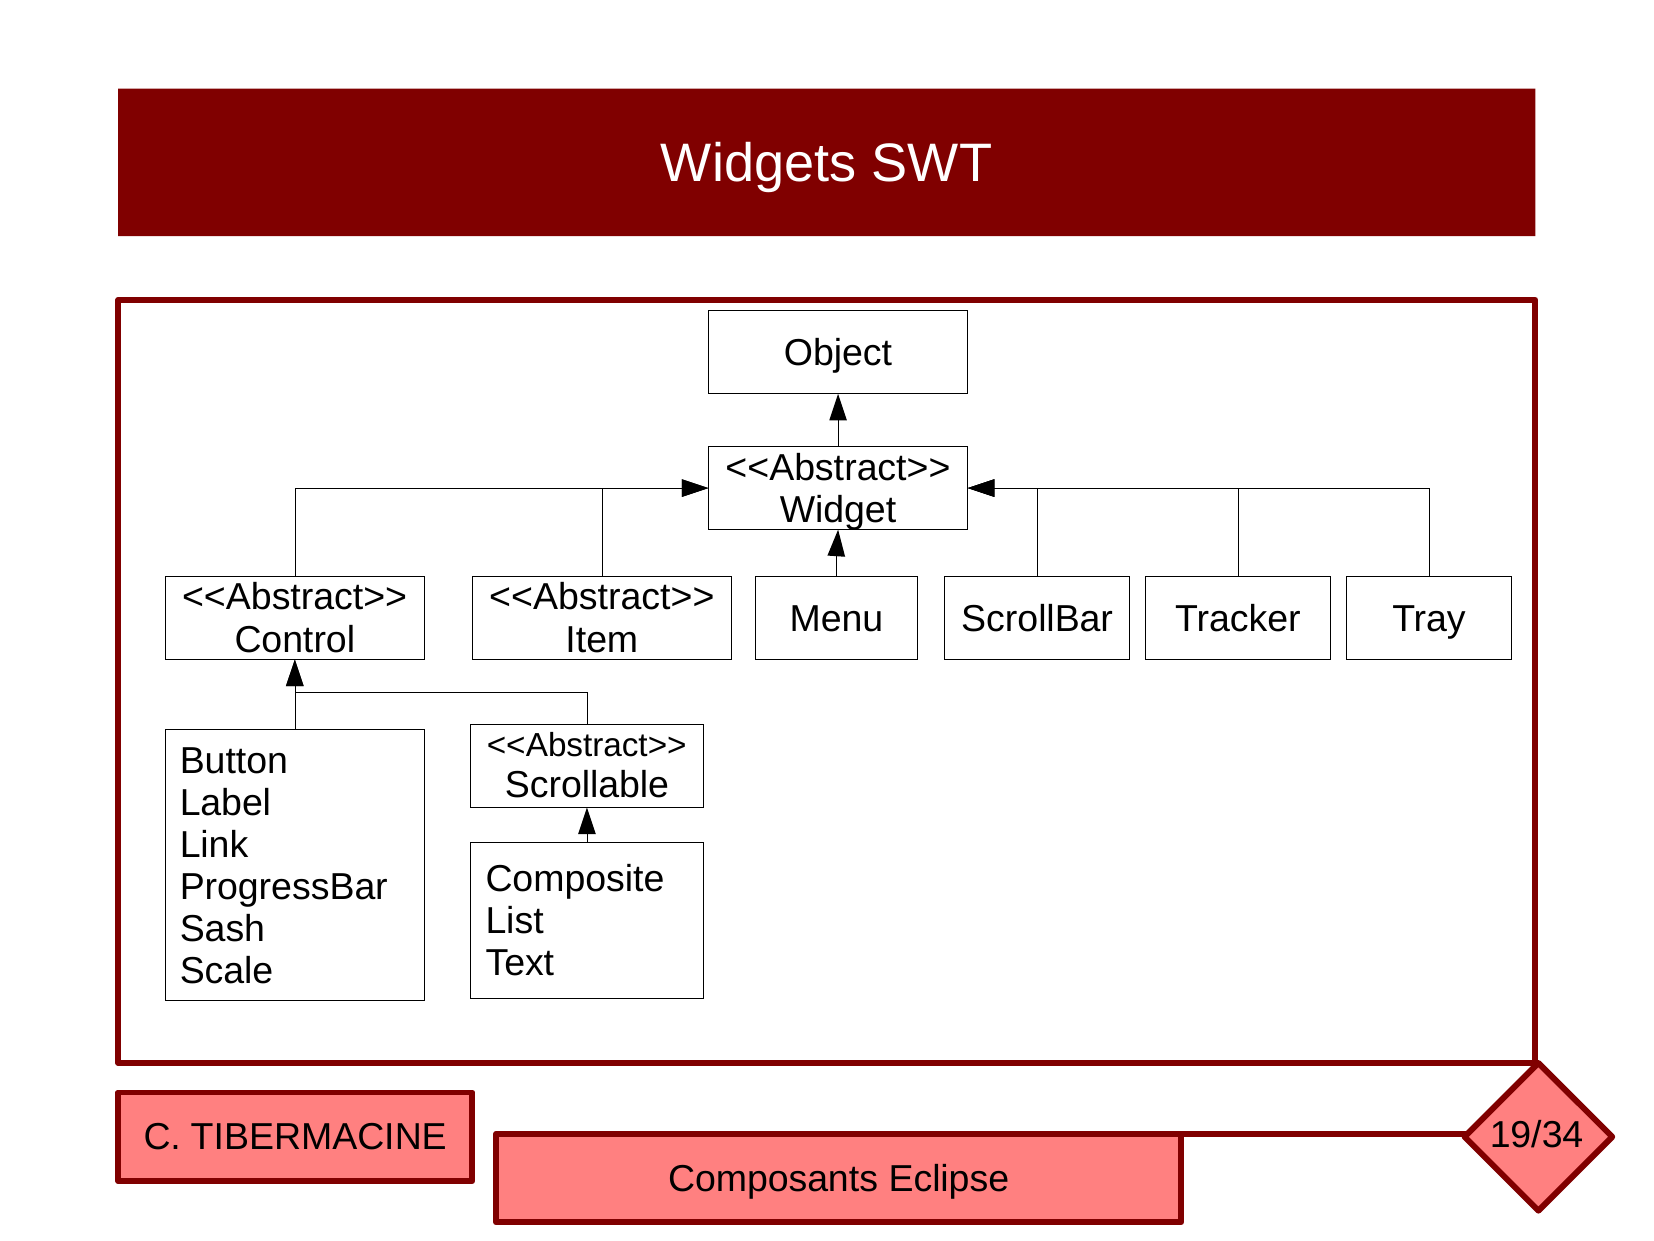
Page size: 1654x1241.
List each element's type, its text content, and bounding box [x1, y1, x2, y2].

text_box Object [708, 310, 968, 394]
text_box Button Label Link ProgressBar Sash Scale [165, 729, 425, 1001]
text_box [1490, 1163, 1587, 1211]
text_box Composite List Text [470, 842, 704, 999]
text_box <<Abstract>> Widget [708, 446, 968, 530]
text_box C. TIBERMACINE [118, 1092, 473, 1182]
text_box [118, 299, 1536, 1063]
text_box <<Abstract>> Item [472, 576, 732, 660]
text_box ScrollBar [944, 576, 1130, 660]
text_box <<Abstract>> Scrollable [470, 724, 704, 808]
text_box Composants Eclipse [496, 1133, 1182, 1223]
text_box Tray [1346, 576, 1512, 660]
text_box <number>/34 [1475, 1106, 1654, 1163]
text_box Widgets SWT [118, 88, 1536, 237]
text_box Menu [755, 576, 918, 660]
text_box <<Abstract>> Control [165, 576, 425, 660]
text_box Tracker [1145, 576, 1331, 660]
text_box [1464, 1126, 1475, 1148]
text_box [1495, 1062, 1582, 1106]
